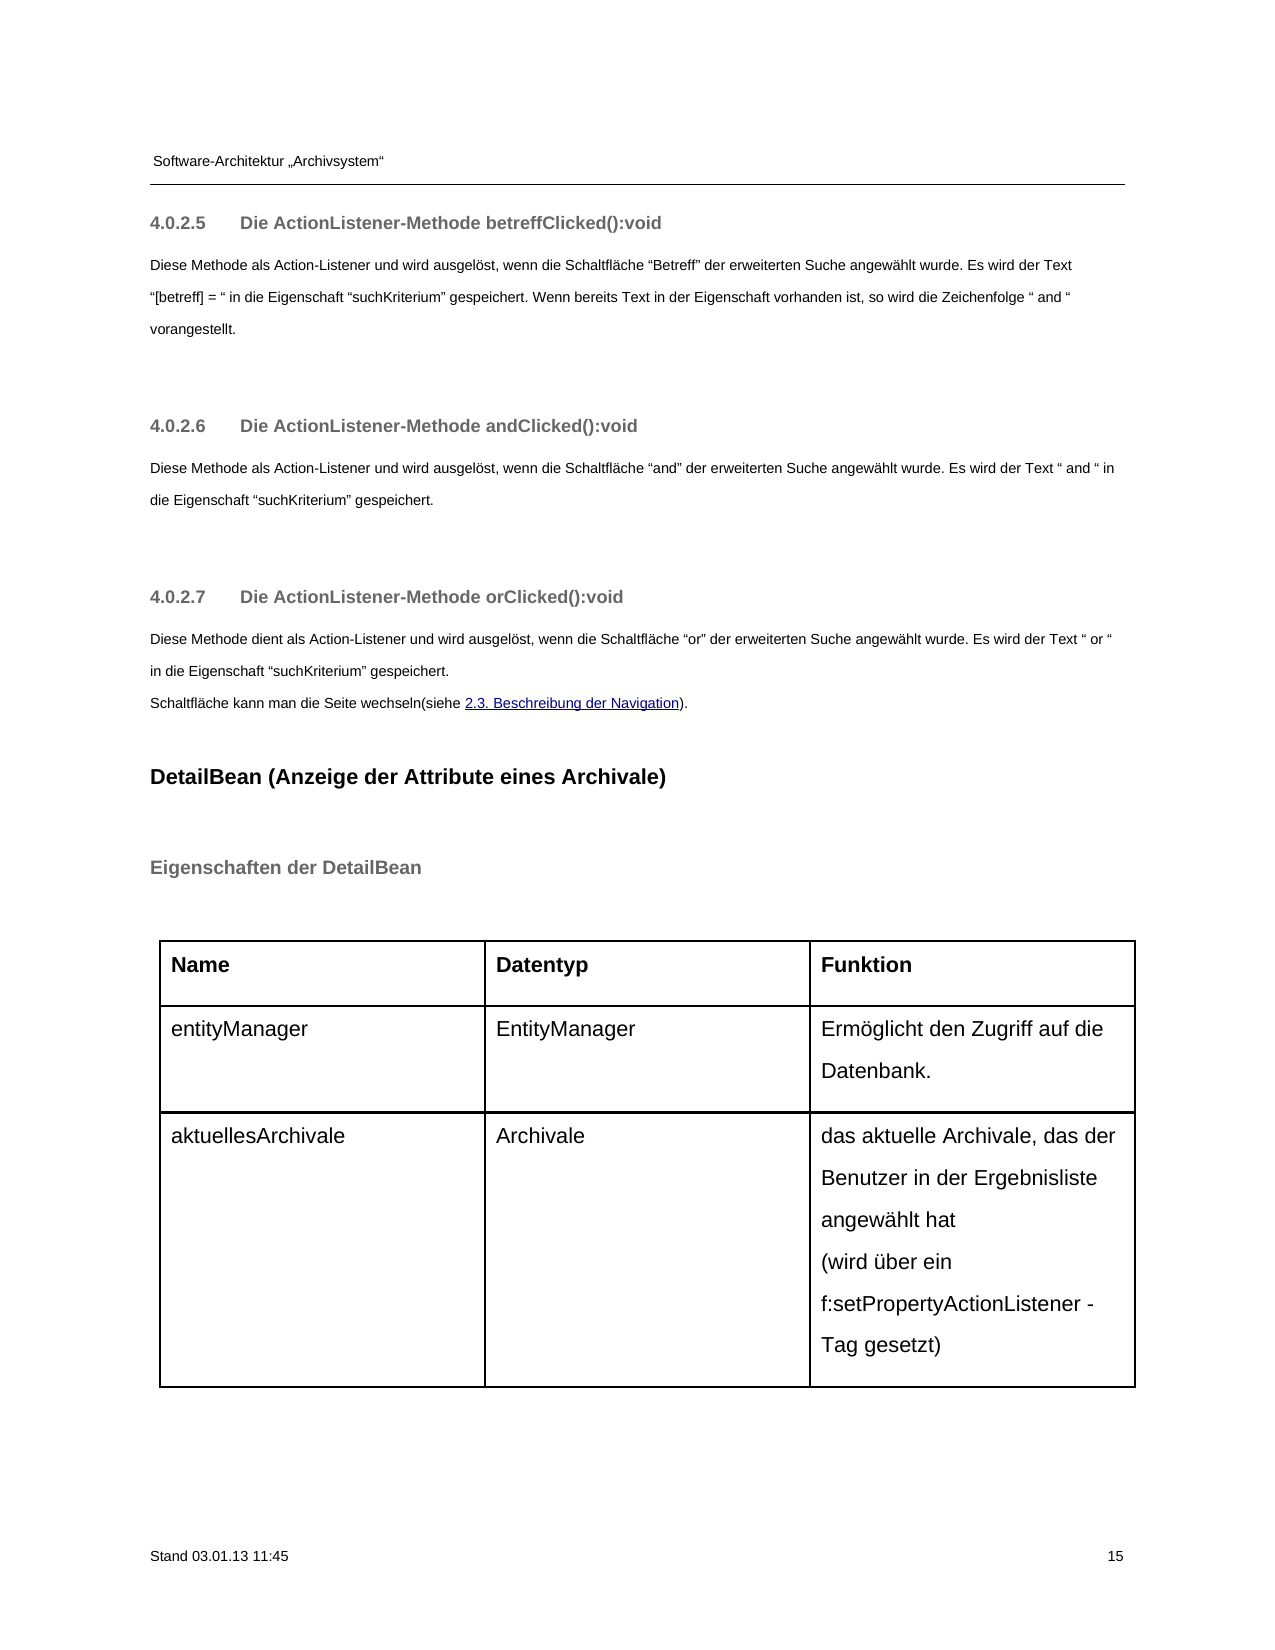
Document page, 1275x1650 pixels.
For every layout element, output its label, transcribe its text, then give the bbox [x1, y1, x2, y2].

table_header Name [161, 942, 484, 1005]
table_cell entityManager [161, 1007, 484, 1111]
table_cell Archivale [486, 1114, 809, 1386]
text Schaltfläche kann man die Seite wechseln(siehe 2.3. Beschreibung der Navigation). [150, 696, 1125, 723]
subtitle Die ActionListener-Methode andClicked():void [150, 416, 1125, 451]
subtitle Die ActionListener-Methode orClicked():void [150, 587, 1125, 622]
table_cell EntityManager [486, 1007, 809, 1111]
text Diese Methode als Action-Listener und wird ausgelöst, wenn die Schaltfläche “and” der erweiterten Suche angewählt wurde. Es wird der Text “ and “ in die Eigenschaft “suchKriterium” gespeichert. [150, 461, 1125, 521]
table_cell Ermöglicht den Zugriff auf die Datenbank. [811, 1007, 1134, 1111]
subtitle Die ActionListener-Methode betreffClicked():void [150, 213, 1125, 248]
table_header Datentyp [486, 942, 809, 1005]
subtitle Eigenschaften der DetailBean [150, 857, 1125, 894]
text Diese Methode als Action-Listener und wird ausgelöst, wenn die Schaltfläche “Betreff” der erweiterten Suche angewählt wurde. Es wird der Text “[betreff] = “ in die Eigenschaft “suchKriterium” gespeichert. Wenn bereits Text in der Eigenschaft vorhanden ist, so wird die Zeichenfolge “ and “ vorangestellt. [150, 258, 1125, 350]
subtitle DetailBean (Anzeige der Attribute eines Archivale) [150, 765, 1125, 807]
table_cell das aktuelle Archivale, das der Benutzer in der Ergebnisliste angewählt hat (wird über ein f:setPropertyActionListener -Tag gesetzt) [811, 1114, 1134, 1386]
text Diese Methode dient als Action-Listener und wird ausgelöst, wenn die Schaltfläche “or” der erweiterten Suche angewählt wurde. Es wird der Text “ or “ in die Eigenschaft “suchKriterium” gespeichert. [150, 631, 1125, 691]
table_header Funktion [811, 942, 1134, 1005]
table_cell aktuellesArchivale [161, 1114, 484, 1386]
